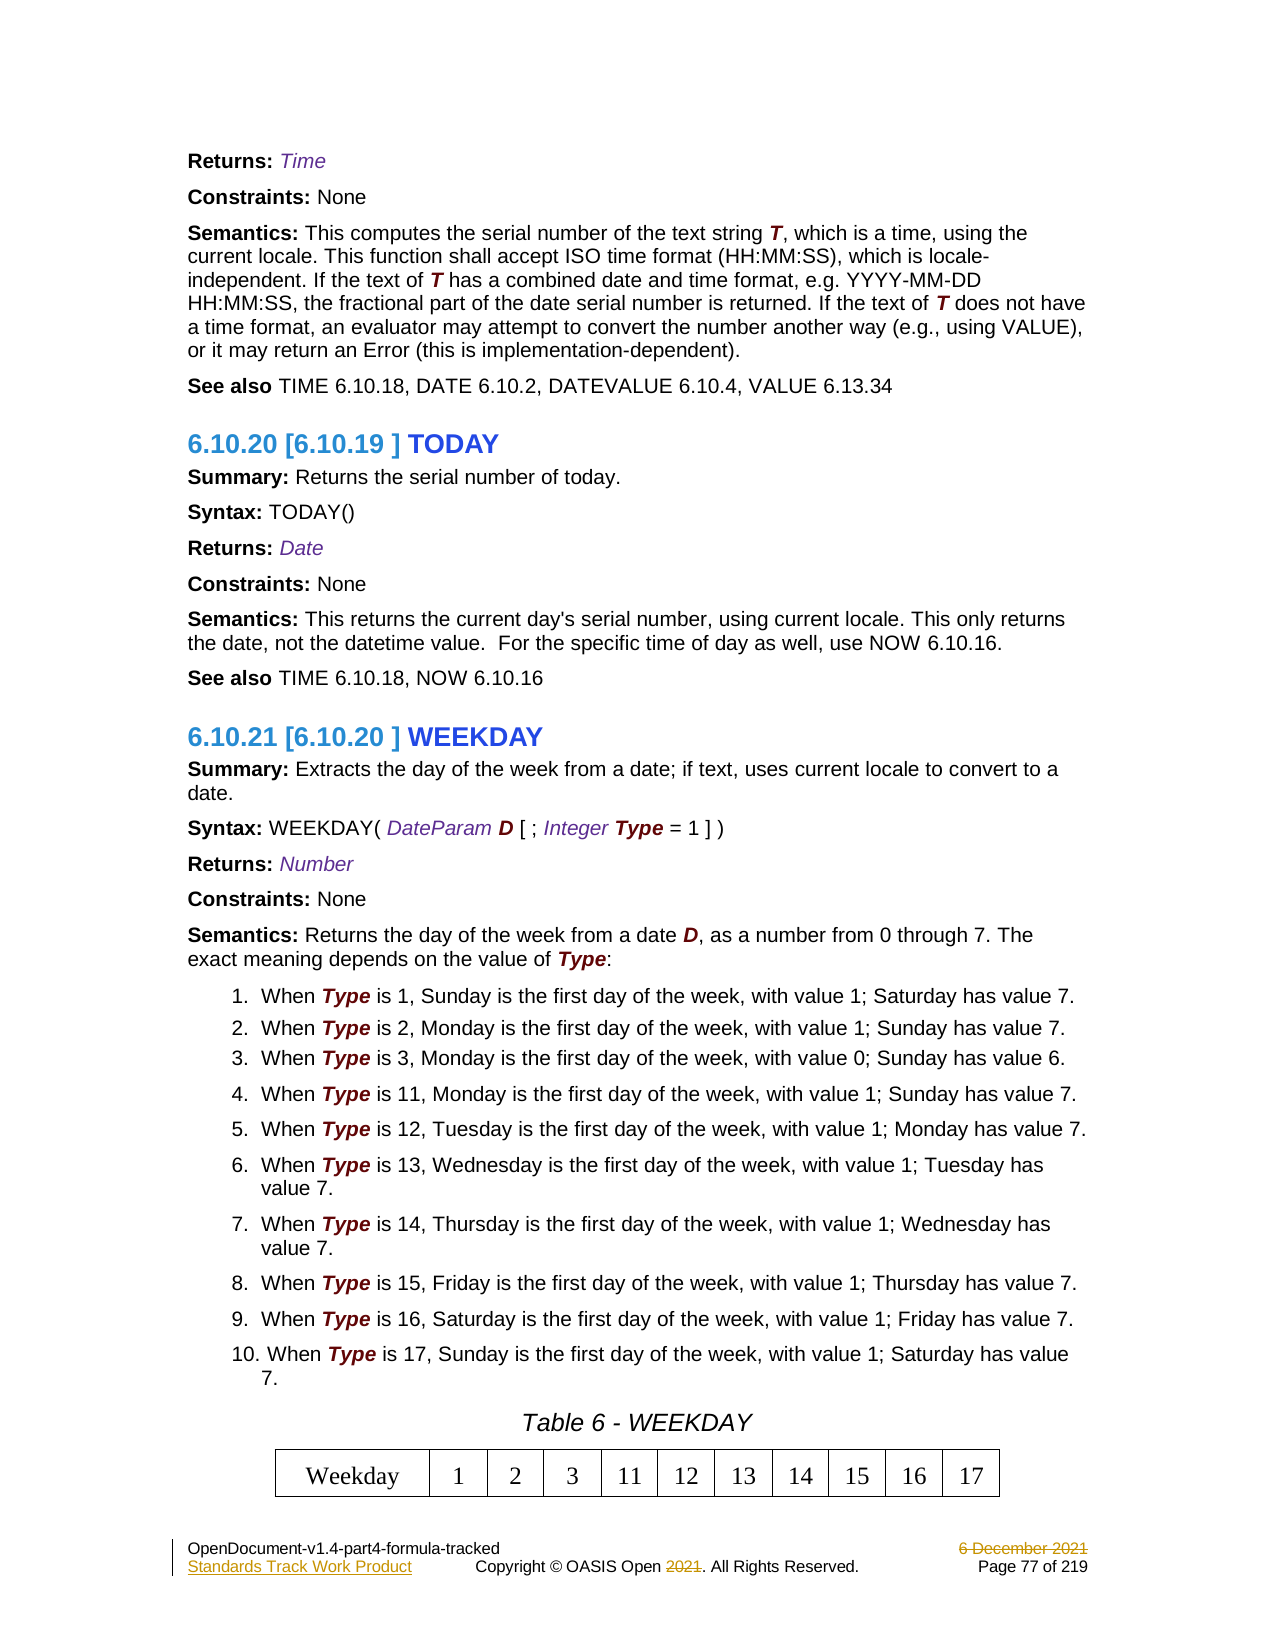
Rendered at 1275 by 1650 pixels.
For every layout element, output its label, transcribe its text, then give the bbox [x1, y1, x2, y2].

table_header 2 [488, 1450, 543, 1496]
text Constraints: None [187, 888, 1088, 911]
text Table 6 - WEEKDAY [187, 1408, 1088, 1437]
subtitle WEEKDAY [187, 721, 1088, 751]
table_header 11 [602, 1450, 657, 1496]
list When Type is 17, Sunday is the first day of the week, with value 1; Saturday has value 7. [231, 1343, 1088, 1390]
table_header 3 [544, 1450, 601, 1496]
table_header 13 [715, 1450, 772, 1496]
list When Type is 3, Monday is the first day of the week, with value 0; Sunday has value 6. [231, 1046, 1088, 1070]
text See also TIME 6.10.18, DATE 6.10.2, DATEVALUE 6.10.4, VALUE 6.13.34 [187, 374, 1088, 398]
text Returns: Number [187, 852, 1088, 876]
text Returns: Time [187, 150, 1088, 173]
table_header 17 [943, 1450, 999, 1496]
list When Type is 13, Wednesday is the first day of the week, with value 1; Tuesday has value 7. [231, 1153, 1088, 1200]
text Semantics: Returns the day of the week from a date D, as a number from 0 through 7. The exact meaning depends on the value of Type: [187, 923, 1088, 971]
table_header 15 [829, 1450, 885, 1496]
text Constraints: None [187, 186, 1088, 209]
list When Type is 15, Friday is the first day of the week, with value 1; Thursday has value 7. [231, 1272, 1088, 1295]
list When Type is 11, Monday is the first day of the week, with value 1; Sunday has value 7. [231, 1082, 1088, 1106]
list When Type is 14, Thursday is the first day of the week, with value 1; Wednesday has value 7. [231, 1212, 1088, 1259]
text Summary: Extracts the day of the week from a date; if text, uses current locale to convert to a date. [187, 757, 1088, 804]
subtitle TODAY [187, 429, 1088, 459]
table_header 1 [430, 1450, 487, 1496]
list When Type is 12, Tuesday is the first day of the week, with value 1; Monday has value 7. [231, 1118, 1088, 1141]
text Semantics: This returns the current day's serial number, using current locale. This only returns the date, not the datetime value. For the specific time of day as well, use NOW 6.10.16. [187, 608, 1088, 655]
text Returns: Date [187, 536, 1088, 560]
list When Type is 2, Monday is the first day of the week, with value 1; Sunday has value 7. [231, 1017, 1088, 1040]
text Constraints: None [187, 572, 1088, 596]
text Summary: Returns the serial number of today. [187, 465, 1088, 489]
text See also TIME 6.10.18, NOW 6.10.16 [187, 667, 1088, 690]
table_header 12 [658, 1450, 714, 1496]
list When Type is 1, Sunday is the first day of the week, with value 1; Saturday has value 7. [231, 985, 1088, 1008]
table_header Weekday [276, 1450, 429, 1496]
text Semantics: This computes the serial number of the text string T, which is a time, using the current locale. This function shall accept ISO time format (HH:MM:SS), which is locale-independent. If the text of T has a combined date and time format, e.g. YYYY-MM-DD HH:MM:SS, the fractional part of the date serial number is returned. If the text of T does not have a time format, an evaluator may attempt to convert the number another way (e.g., using VALUE), or it may return an Error (this is implementation-dependent). [187, 221, 1088, 362]
table_header 14 [773, 1450, 828, 1496]
table_header 16 [886, 1450, 942, 1496]
list When Type is 16, Saturday is the first day of the week, with value 1; Friday has value 7. [231, 1307, 1088, 1331]
text Syntax: WEEKDAY( DateParam D [ ; Integer Type = 1 ] ) [187, 817, 1088, 840]
text Syntax: TODAY() [187, 501, 1088, 524]
